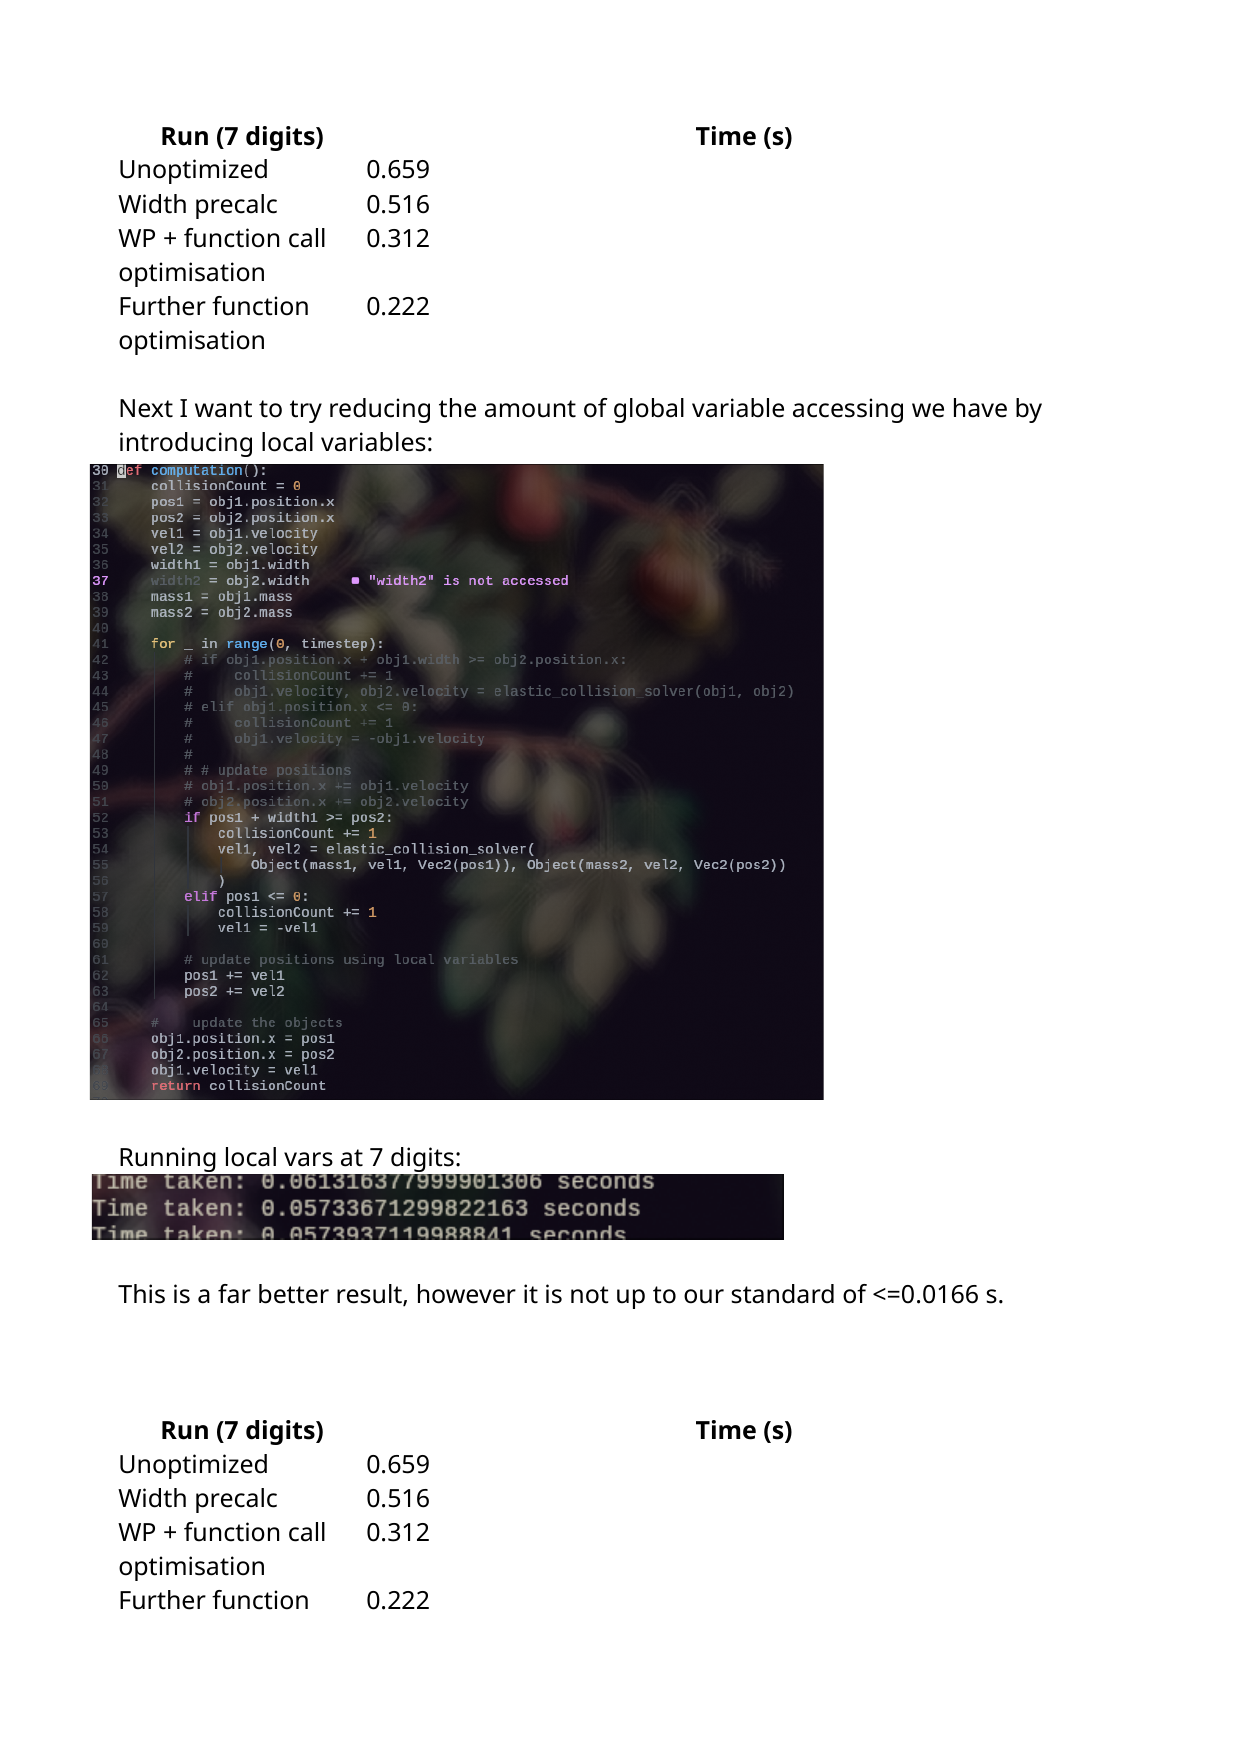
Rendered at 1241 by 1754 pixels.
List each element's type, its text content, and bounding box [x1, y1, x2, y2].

table_cell WP + function call optimisation [118, 220, 366, 288]
table_header Time (s) [366, 1413, 1122, 1447]
table_cell 0.516 [366, 1481, 1122, 1515]
picture [89, 464, 824, 1100]
text Next I want to try reducing the amount of global variable accessing we have by introducing local variables: [118, 391, 1122, 459]
table_header Run (7 digits) [118, 1413, 366, 1447]
text Running local vars at 7 digits: [118, 1140, 1122, 1174]
table_cell 0.222 [366, 289, 1122, 357]
table_cell 0.659 [366, 1447, 1122, 1481]
table_cell 0.659 [366, 152, 1122, 186]
table_cell 0.312 [366, 220, 1122, 288]
table_cell Width precalc [118, 186, 366, 220]
table_cell WP + function call optimisation [118, 1515, 366, 1583]
table_cell 0.516 [366, 186, 1122, 220]
table_cell Unoptimized [118, 1447, 366, 1481]
table_cell 0.222 [366, 1583, 1122, 1617]
table_cell Further function optimisation [118, 289, 366, 357]
table_header Time (s) [366, 118, 1122, 152]
picture [91, 1174, 784, 1240]
table_cell Unoptimized [118, 152, 366, 186]
table_header Run (7 digits) [118, 118, 366, 152]
table_cell Width precalc [118, 1481, 366, 1515]
text This is a far better result, however it is not up to our standard of <=0.0166 s. [118, 1276, 1122, 1310]
table_cell 0.312 [366, 1515, 1122, 1583]
table_cell Further function [118, 1583, 366, 1617]
